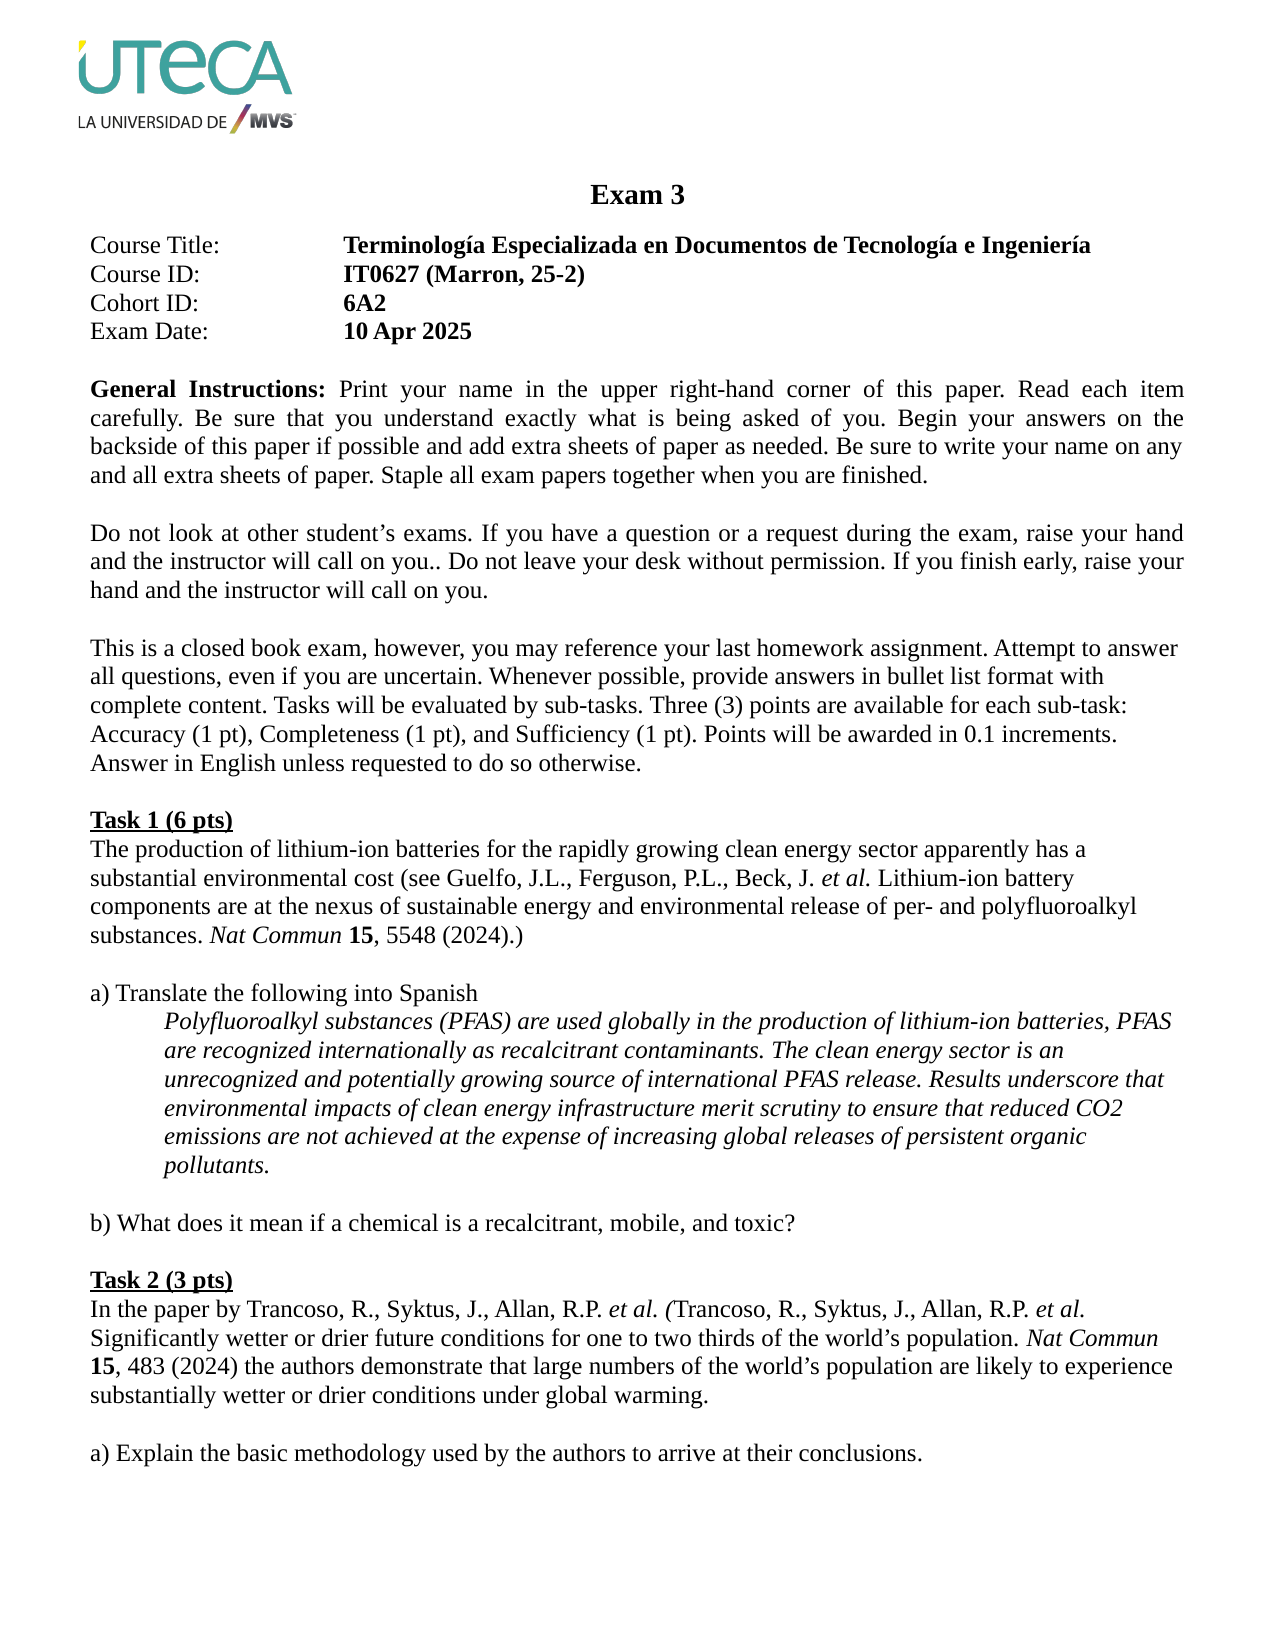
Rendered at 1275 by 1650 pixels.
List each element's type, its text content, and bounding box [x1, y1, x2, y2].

table_cell Exam Date: [90, 316, 343, 345]
text a) Explain the basic methodology used by the authors to arrive at their conclusions. [90, 1438, 1185, 1466]
table_cell 6A2 [343, 288, 1129, 316]
text In the paper by Trancoso, R., Syktus, J., Allan, R.P. et al. (Trancoso, R., Syktus, J., Allan, R.P. et al. Significantly wetter or drier future conditions for one to two thirds of the world’s population. Nat Commun 15, 483 (2024) the authors demonstrate that large numbers of the world’s population are likely to experience substantially wetter or drier conditions under global warming. [90, 1294, 1185, 1409]
table_header Terminología Especializada en Documentos de Tecnología e Ingeniería [343, 230, 1129, 259]
text Task 2 (3 pts) [90, 1265, 1185, 1294]
text Polyfluoroalkyl substances (PFAS) are used globally in the production of lithium-ion batteries, PFAS are recognized internationally as recalcitrant contaminants. The clean energy sector is an unrecognized and potentially growing source of international PFAS release. Results underscore that environmental impacts of clean energy infrastructure merit scrutiny to ensure that reduced CO2 emissions are not achieved at the expense of increasing global releases of persistent organic pollutants. [164, 1006, 1185, 1179]
table_cell IT0627 (Marron, 25-2) [343, 259, 1129, 288]
text Task 1 (6 pts) [90, 805, 1185, 834]
table_cell 10 Apr 2025 [343, 316, 1129, 345]
text This is a closed book exam, however, you may reference your last homework assignment. Attempt to answer all questions, even if you are uncertain. Whenever possible, provide answers in bullet list format with complete content. Tasks will be evaluated by sub-tasks. Three (3) points are available for each sub-task: Accuracy (1 pt), Completeness (1 pt), and Sufficiency (1 pt). Points will be awarded in 0.1 increments. Answer in English unless requested to do so otherwise. [90, 633, 1185, 776]
table_cell Course ID: [90, 259, 343, 288]
text Exam 3 [90, 177, 1185, 211]
picture [76, 36, 299, 138]
text a) Translate the following into Spanish [90, 978, 1185, 1006]
table_header Course Title: [90, 230, 343, 259]
text Do not look at other student’s exams. If you have a question or a request during the exam, raise your hand and the instructor will call on you.. Do not leave your desk without permission. If you finish early, raise your hand and the instructor will call on you. [90, 518, 1185, 604]
text General Instructions: Print your name in the upper right-hand corner of this paper. Read each item carefully. Be sure that you understand exactly what is being asked of you. Begin your answers on the backside of this paper if possible and add extra sheets of paper as needed. Be sure to write your name on any and all extra sheets of paper. Staple all exam papers together when you are finished. [90, 374, 1185, 489]
table_cell Cohort ID: [90, 288, 343, 316]
text The production of lithium-ion batteries for the rapidly growing clean energy sector apparently has a substantial environmental cost (see Guelfo, J.L., Ferguson, P.L., Beck, J. et al. Lithium-ion battery components are at the nexus of sustainable energy and environmental release of per- and polyfluoroalkyl substances. Nat Commun 15, 5548 (2024).) [90, 834, 1185, 949]
text b) What does it mean if a chemical is a recalcitrant, mobile, and toxic? [90, 1208, 1185, 1236]
